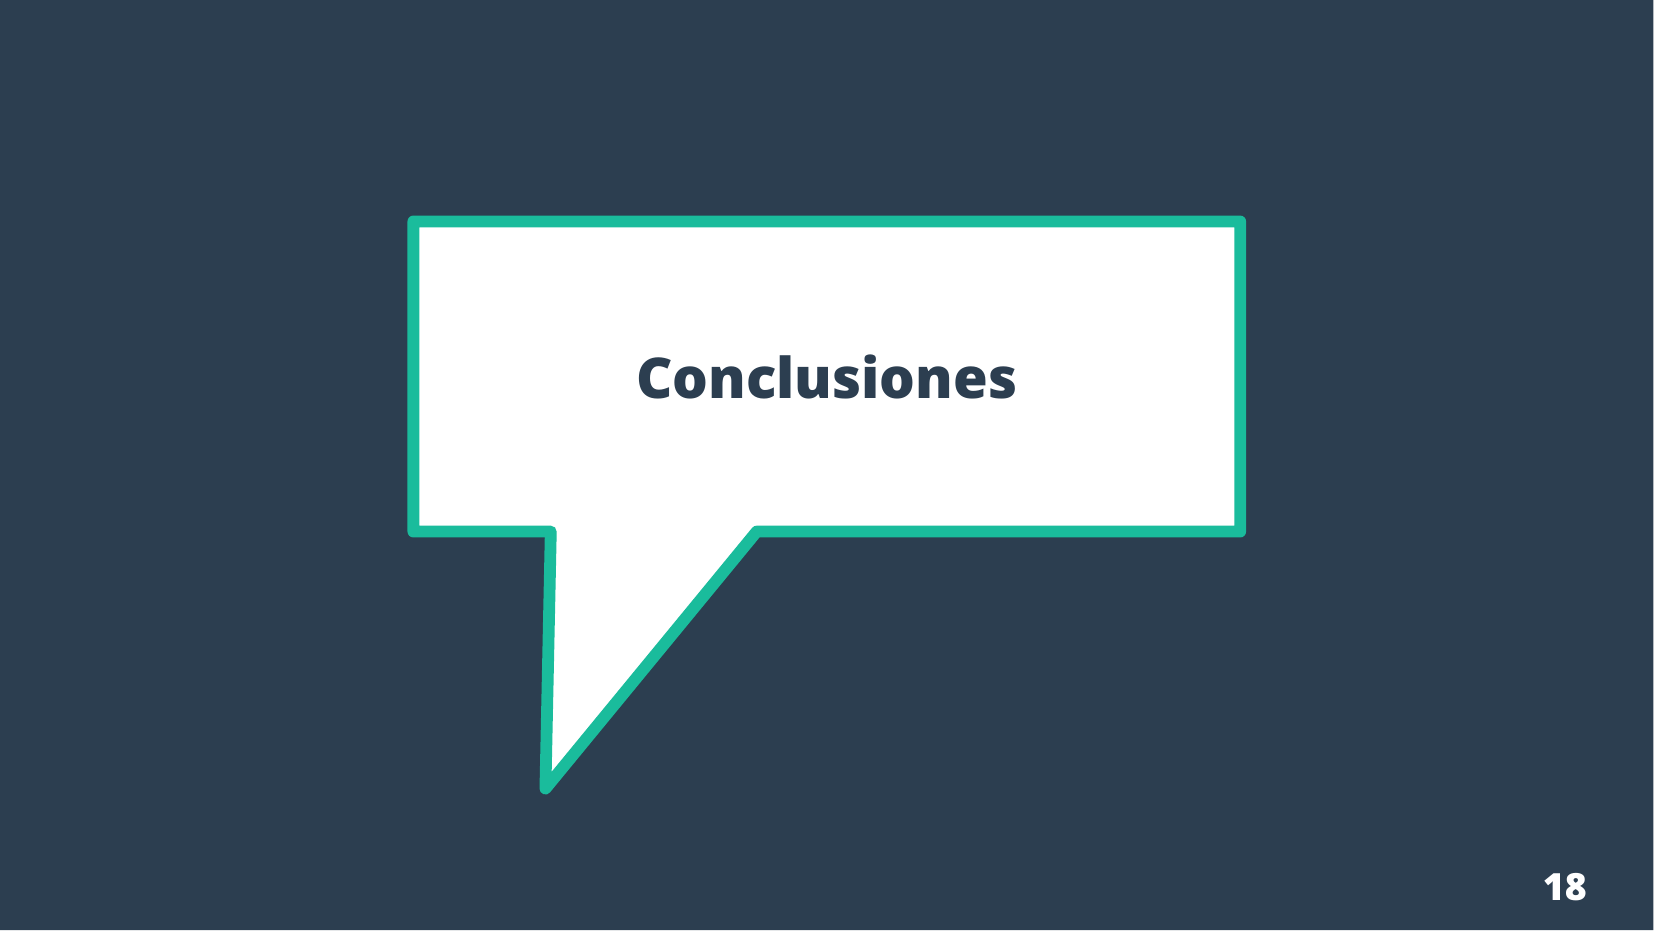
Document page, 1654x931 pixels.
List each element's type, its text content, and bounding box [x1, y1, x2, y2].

title Conclusiones [442, 243, 1211, 510]
